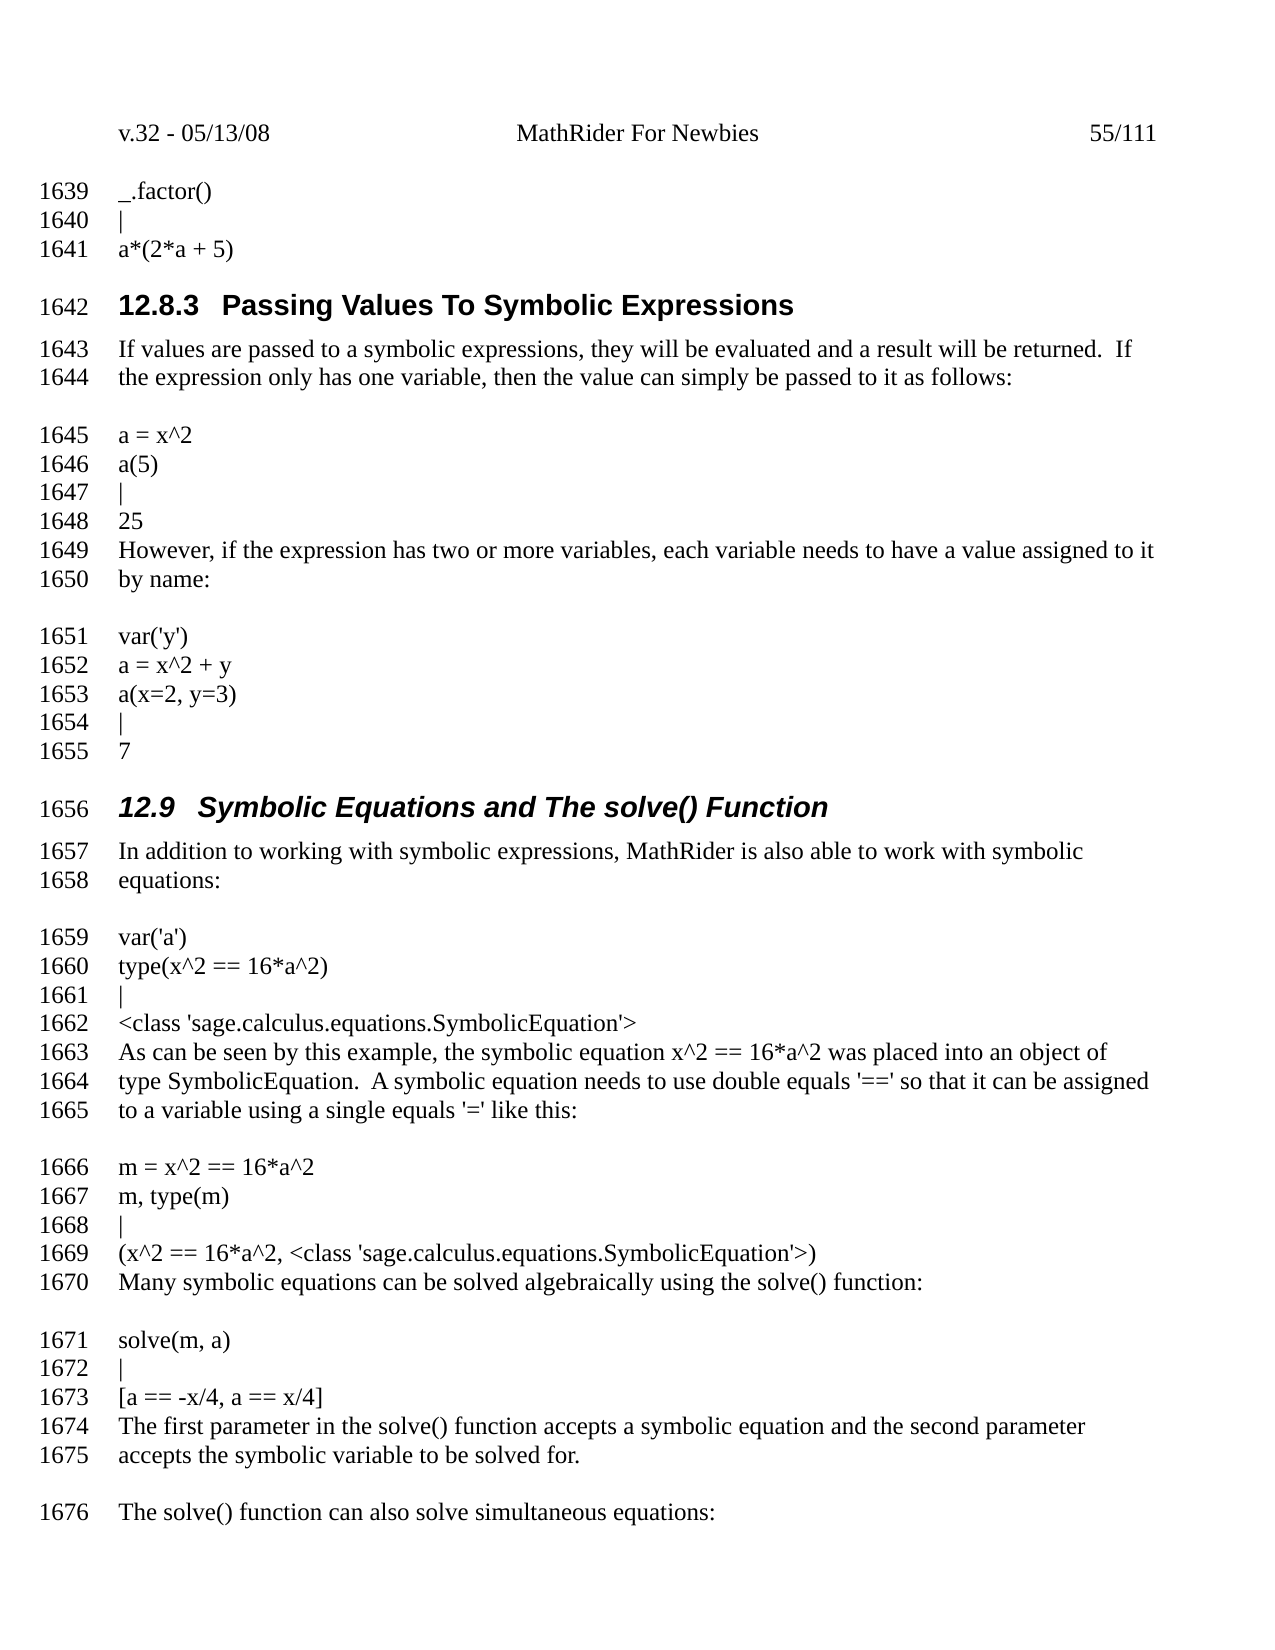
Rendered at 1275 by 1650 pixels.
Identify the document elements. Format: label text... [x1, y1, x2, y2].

text However, if the expression has two or more variables, each variable needs to have a value assigned to it by name: [118, 535, 1157, 592]
text In addition to working with symbolic expressions, MathRider is also able to work with symbolic equations: [118, 836, 1157, 893]
text a = x^2 [118, 420, 1157, 449]
subtitle Passing Values To Symbolic Expressions [118, 288, 1157, 321]
text As can be seen by this example, the symbolic equation x^2 == 16*a^2 was placed into an object of type SymbolicEquation. A symbolic equation needs to use double equals '==' so that it can be assigned to a variable using a single equals '=' like this: [118, 1037, 1157, 1123]
text The first parameter in the solve() function accepts a symbolic equation and the second parameter accepts the symbolic variable to be solved for. [118, 1411, 1157, 1468]
text _.factor() [118, 176, 1157, 205]
text | [118, 1353, 1157, 1382]
text 25 [118, 506, 1157, 535]
text | [118, 477, 1157, 506]
text | [118, 1210, 1157, 1238]
text a*(2*a + 5) [118, 234, 1157, 263]
text m = x^2 == 16*a^2 [118, 1152, 1157, 1181]
text | [118, 707, 1157, 736]
text solve(m, a) [118, 1325, 1157, 1353]
text var('a') [118, 922, 1157, 951]
text | [118, 205, 1157, 234]
text <class 'sage.calculus.equations.SymbolicEquation'> [118, 1008, 1157, 1037]
text [a == -x/4, a == x/4] [118, 1382, 1157, 1411]
text a = x^2 + y [118, 650, 1157, 679]
text | [118, 980, 1157, 1008]
text 7 [118, 736, 1157, 765]
text a(x=2, y=3) [118, 679, 1157, 707]
text (x^2 == 16*a^2, <class 'sage.calculus.equations.SymbolicEquation'>) [118, 1238, 1157, 1267]
text a(5) [118, 449, 1157, 477]
text The solve() function can also solve simultaneous equations: [118, 1497, 1157, 1526]
text If values are passed to a symbolic expressions, they will be evaluated and a result will be returned. If the expression only has one variable, then the value can simply be passed to it as follows: [118, 334, 1157, 391]
text m, type(m) [118, 1181, 1157, 1210]
text Many symbolic equations can be solved algebraically using the solve() function: [118, 1267, 1157, 1296]
subtitle Symbolic Equations and The solve() Function [118, 790, 1157, 823]
text var('y') [118, 621, 1157, 650]
text type(x^2 == 16*a^2) [118, 951, 1157, 980]
